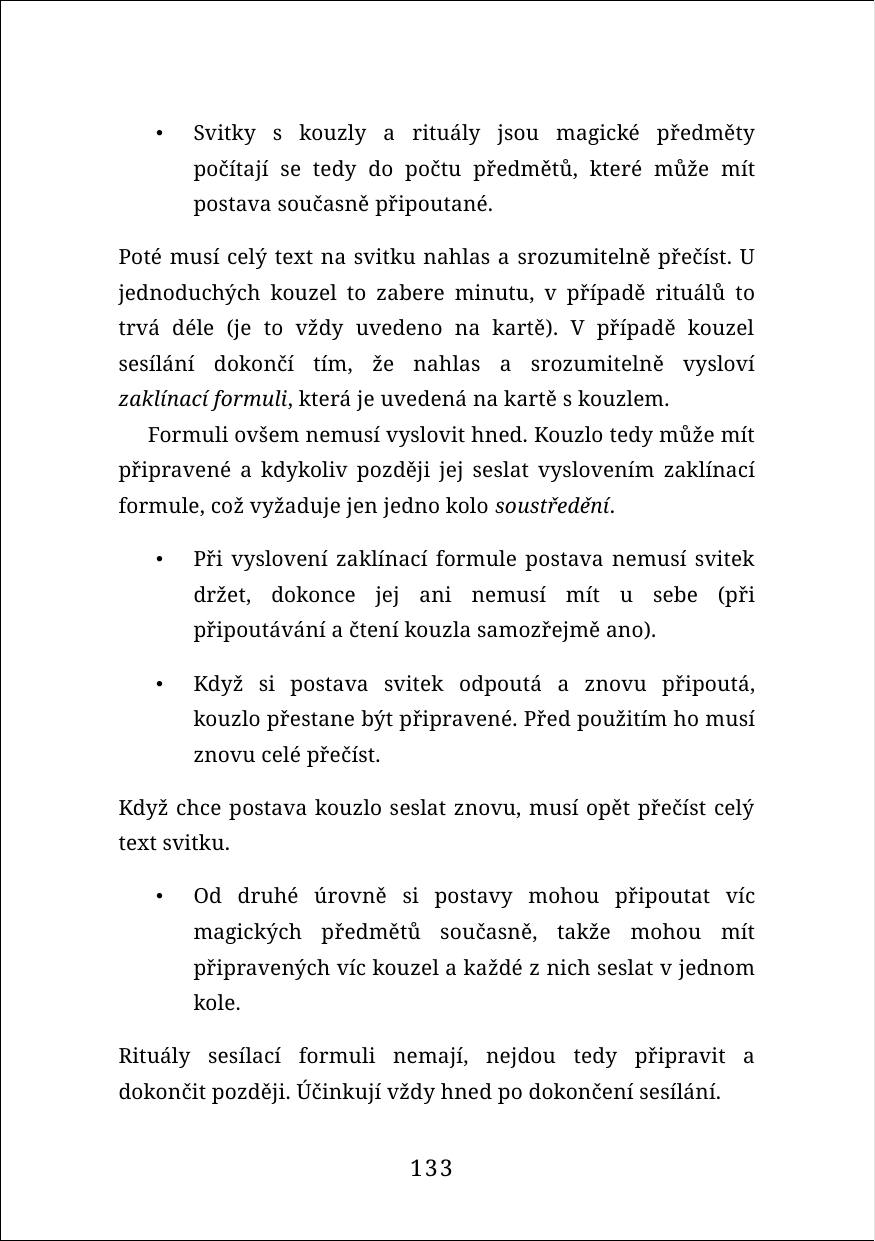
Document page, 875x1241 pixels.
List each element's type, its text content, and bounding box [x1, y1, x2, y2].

text Když chce postava kouzlo seslat znovu, musí opět přečíst celý text svitku. [118, 793, 756, 857]
list Svitky s kouzly a rituály jsou magické předměty počítají se tedy do počtu předmětů, které může mít postava současně připoutané. [156, 118, 756, 218]
text Poté musí celý text na svitku nahlas a srozumitelně přečíst. U jednoduchých kouzel to zabere minutu, v případě rituálů to trvá déle (je to vždy uvedeno na kartě). V případě kouzel sesílání dokončí tím, že nahlas a srozumitelně vysloví zaklínací formuli, která je uvedená na kartě s kouzlem. Formuli ovšem nemusí vyslovit hned. Kouzlo tedy může mít připravené a kdykoliv později jej seslat vyslovením zaklínací formule, což vyžaduje jen jedno kolo soustředění. [118, 242, 756, 519]
text Rituály sesílací formuli nemají, nejdou tedy připravit a dokončit později. Účinkují vždy hned po dokončení sesílání. [118, 1041, 756, 1105]
list Od druhé úrovně si postavy mohou připoutat víc magických předmětů současně, takže mohou mít připravených víc kouzel a každé z nich seslat v jednom kole. [156, 882, 756, 1017]
list Při vyslovení zaklínací formule postava nemusí svitek držet, dokonce jej ani nemusí mít u sebe (při připoutávání a čtení kouzla samozřejmě ano). [156, 544, 756, 644]
list Když si postava svitek odpoutá a znovu připoutá, kouzlo přestane být připravené. Před použitím ho musí znovu celé přečíst. [156, 669, 756, 768]
